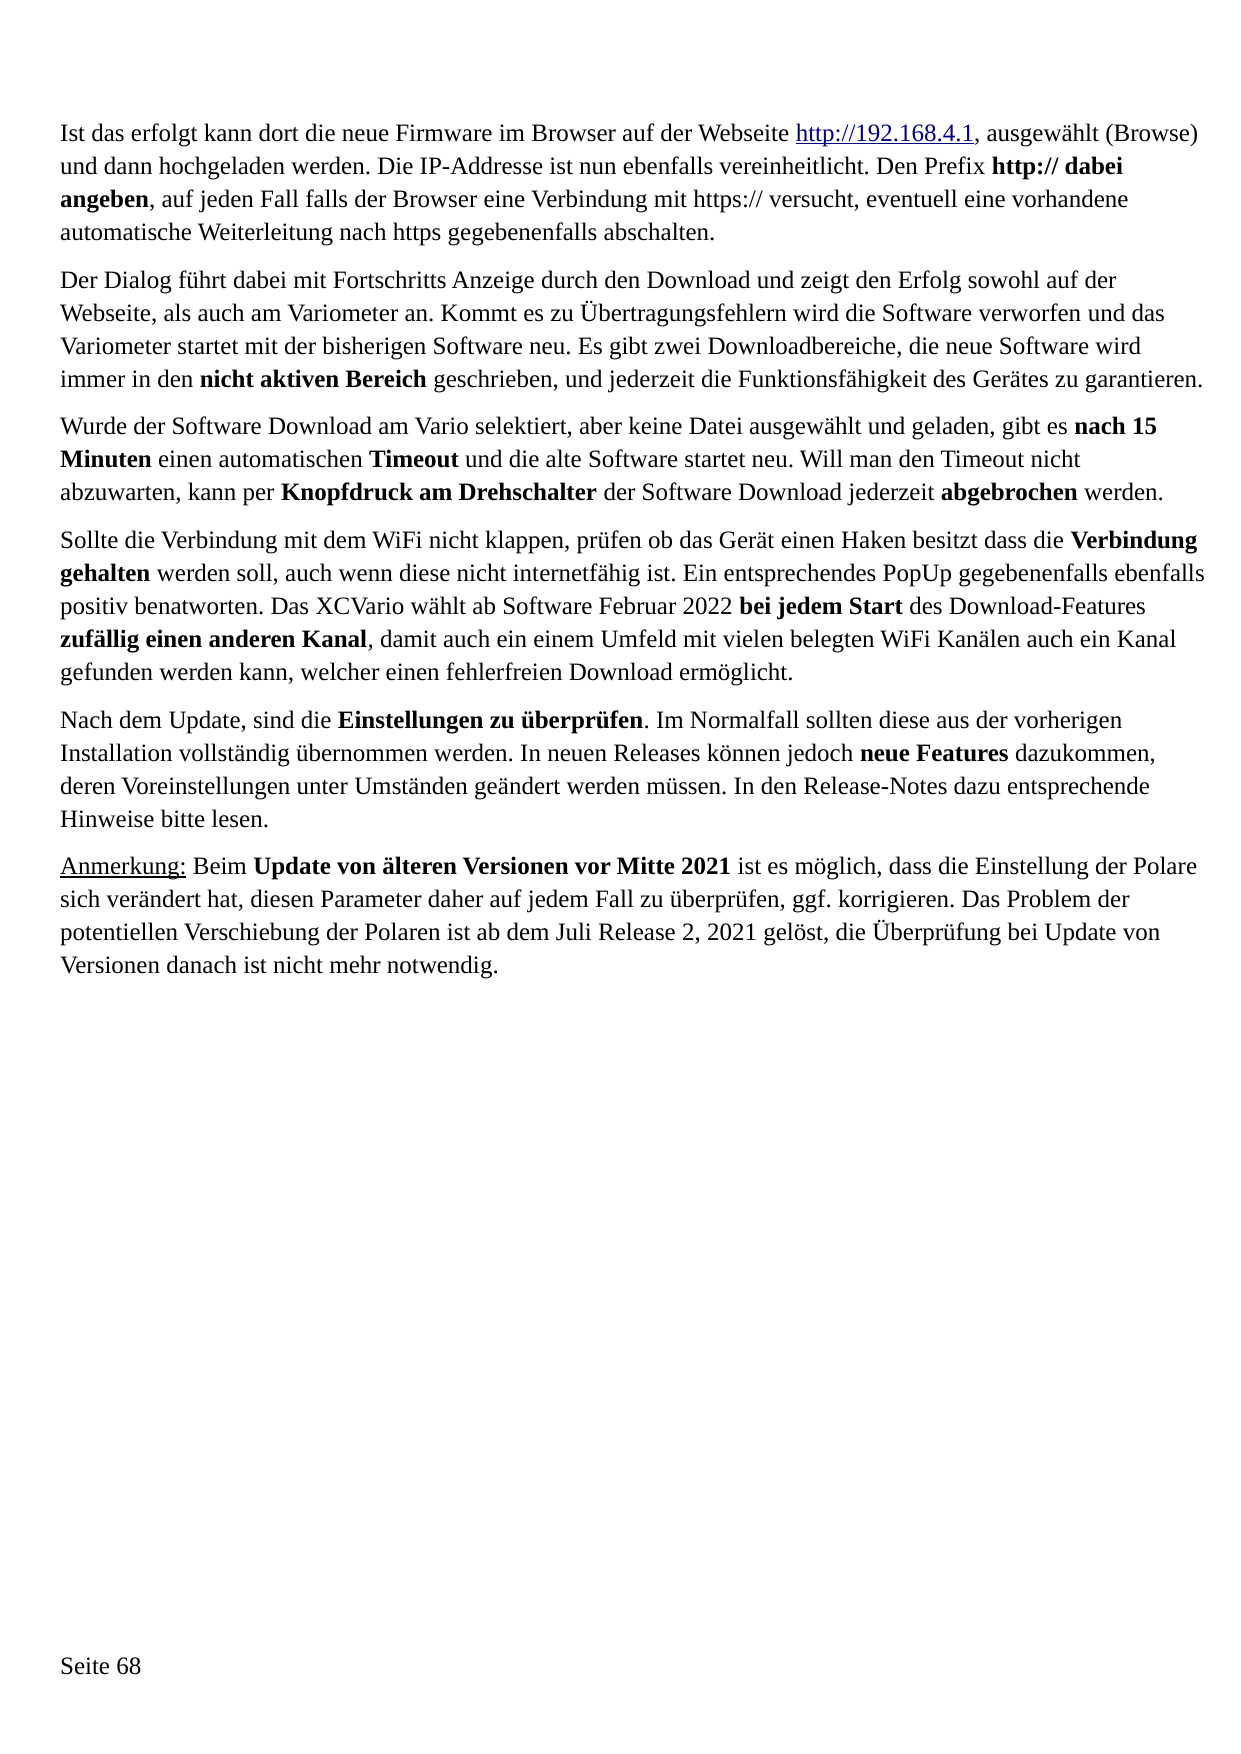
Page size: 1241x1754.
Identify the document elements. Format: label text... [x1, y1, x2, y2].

text Nach dem Update, sind die Einstellungen zu überprüfen. Im Normalfall sollten diese aus der vorherigen Installation vollständig übernommen werden. In neuen Releases können jedoch neue Features dazukommen, deren Voreinstellungen unter Umständen geändert werden müssen. In den Release-Notes dazu entsprechende Hinweise bitte lesen. [60, 705, 1207, 833]
text Wurde der Software Download am Vario selektiert, aber keine Datei ausgewählt und geladen, gibt es nach 15 Minuten einen automatischen Timeout und die alte Software startet neu. Will man den Timeout nicht abzuwarten, kann per Knopfdruck am Drehschalter der Software Download jederzeit abgebrochen werden. [60, 411, 1207, 506]
text Sollte die Verbindung mit dem WiFi nicht klappen, prüfen ob das Gerät einen Haken besitzt dass die Verbindung gehalten werden soll, auch wenn diese nicht internetfähig ist. Ein entsprechendes PopUp gegebenenfalls ebenfalls positiv benatworten. Das XCVario wählt ab Software Februar 2022 bei jedem Start des Download-Features zufällig einen anderen Kanal, damit auch ein einem Umfeld mit vielen belegten WiFi Kanälen auch ein Kanal gefunden werden kann, welcher einen fehlerfreien Download ermöglicht. [60, 525, 1207, 686]
text Der Dialog führt dabei mit Fortschritts Anzeige durch den Download und zeigt den Erfolg sowohl auf der Webseite, als auch am Variometer an. Kommt es zu Übertragungsfehlern wird die Software verworfen und das Variometer startet mit der bisherigen Software neu. Es gibt zwei Downloadbereiche, die neue Software wird immer in den nicht aktiven Bereich geschrieben, und jederzeit die Funktionsfähigkeit des Gerätes zu garantieren. [60, 265, 1207, 393]
text Ist das erfolgt kann dort die neue Firmware im Browser auf der Webseite http://192.168.4.1, ausgewählt (Browse) und dann hochgeladen werden. Die IP-Addresse ist nun ebenfalls vereinheitlicht. Den Prefix http:// dabei angeben, auf jeden Fall falls der Browser eine Verbindung mit https:// versucht, eventuell eine vorhandene automatische Weiterleitung nach https gegebenenfalls abschalten. [60, 118, 1207, 246]
text Anmerkung: Beim Update von älteren Versionen vor Mitte 2021 ist es möglich, dass die Einstellung der Polare sich verändert hat, diesen Parameter daher auf jedem Fall zu überprüfen, ggf. korrigieren. Das Problem der potentiellen Verschiebung der Polaren ist ab dem Juli Release 2, 2021 gelöst, die Überprüfung bei Update von Versionen danach ist nicht mehr notwendig. [60, 851, 1207, 979]
